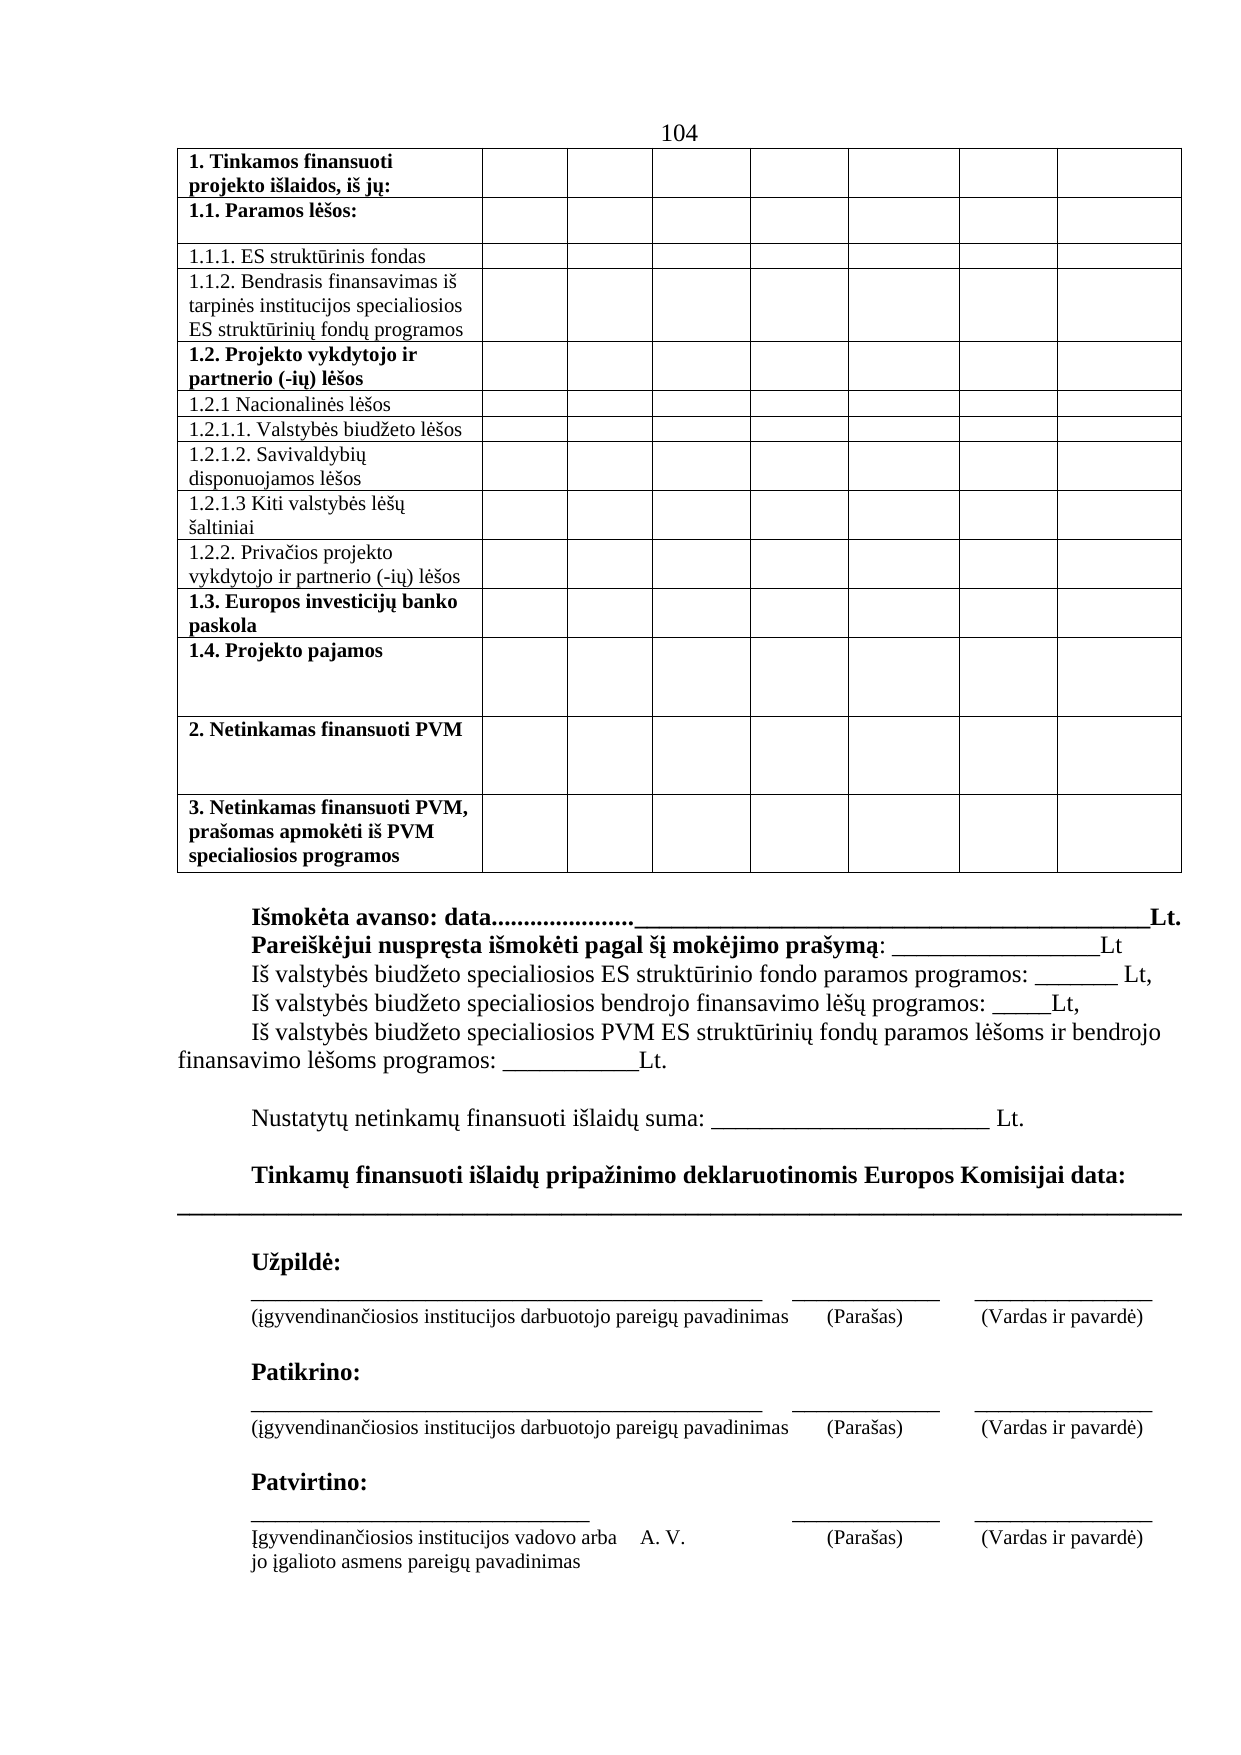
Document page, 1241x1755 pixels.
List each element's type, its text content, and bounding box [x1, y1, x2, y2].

text Patvirtino: [177, 1467, 1181, 1496]
table_cell [653, 342, 750, 390]
table_cell [751, 795, 848, 872]
text Išmokėta avanso: data Lt. [177, 902, 1181, 931]
table_cell [568, 442, 652, 490]
table_cell [1058, 540, 1181, 588]
table_cell [568, 717, 652, 794]
table_cell 1.1.2. Bendrasis finansavimas iš tarpinės institucijos specialiosios ES struktūrinių fondų programos [178, 269, 482, 341]
table_cell [1058, 244, 1181, 268]
table_cell 1.2.2. Privačios projekto vykdytojo ir partnerio (-ių) lėšos [178, 540, 482, 588]
table_cell [960, 149, 1057, 197]
table_cell [568, 269, 652, 341]
table_cell [751, 342, 848, 390]
table_cell [483, 417, 567, 441]
table_cell [483, 795, 567, 872]
table_cell [751, 491, 848, 539]
table_cell [568, 342, 652, 390]
table_cell [568, 417, 652, 441]
table_cell [751, 269, 848, 341]
table_cell [483, 717, 567, 794]
table_cell [849, 149, 959, 197]
table_cell [960, 198, 1057, 243]
table_cell [849, 491, 959, 539]
table_cell 1.4. Projekto pajamos [178, 638, 482, 716]
table_cell [568, 491, 652, 539]
table_cell [483, 198, 567, 243]
table_cell [751, 442, 848, 490]
table_cell [849, 342, 959, 390]
text (įgyvendinančiosios institucijos darbuotojo pareigų pavadinimas (Parašas) (Vardas ir pavardė) [177, 1414, 1181, 1439]
table_cell [1058, 342, 1181, 390]
table_cell [568, 638, 652, 716]
table_cell [849, 269, 959, 341]
table_cell [653, 795, 750, 872]
table_cell 1.2.1 Nacionalinės lėšos [178, 391, 482, 416]
table_cell [849, 540, 959, 588]
table_cell 1. Tinkamos finansuoti projekto išlaidos, iš jų: [178, 149, 482, 197]
table_cell [1058, 198, 1181, 243]
text Tinkamų finansuoti išlaidų pripažinimo deklaruotinomis Europos Komisijai data: [177, 1161, 1181, 1214]
table_cell 2. Netinkamas finansuoti PVM [178, 717, 482, 794]
text Patikrino: [177, 1357, 1181, 1386]
table_cell [849, 244, 959, 268]
table_cell [568, 795, 652, 872]
table_cell [849, 417, 959, 441]
table_cell [751, 244, 848, 268]
table_cell [653, 244, 750, 268]
text Nustatytų netinkamų finansuoti išlaidų suma: Lt. [177, 1103, 1181, 1132]
table_cell [1058, 717, 1181, 794]
table_cell 1.2.1.2. Savivaldybių disponuojamos lėšos [178, 442, 482, 490]
table_cell [960, 540, 1057, 588]
table_cell [653, 269, 750, 341]
table_cell 1.3. Europos investicijų banko paskola [178, 589, 482, 637]
table_cell [960, 491, 1057, 539]
text Užpildė: [177, 1247, 1181, 1276]
table_cell [483, 589, 567, 637]
table_cell [568, 244, 652, 268]
table_cell [483, 244, 567, 268]
table_cell [483, 149, 567, 197]
table_cell [751, 717, 848, 794]
text Pareiškėjui nuspręsta išmokėti pagal šį mokėjimo prašymą: Lt [177, 931, 1181, 959]
table_cell [1058, 149, 1181, 197]
table_cell [483, 638, 567, 716]
table_cell [653, 491, 750, 539]
table_cell [653, 717, 750, 794]
table_cell [849, 717, 959, 794]
table_cell [1058, 638, 1181, 716]
table_cell 1.1.1. ES struktūrinis fondas [178, 244, 482, 268]
table_cell [483, 540, 567, 588]
table_cell [751, 638, 848, 716]
table_cell [1058, 417, 1181, 441]
table_cell [751, 417, 848, 441]
table_cell [653, 391, 750, 416]
table_cell [960, 244, 1057, 268]
table_cell [1058, 442, 1181, 490]
text (įgyvendinančiosios institucijos darbuotojo pareigų pavadinimas (Parašas) (Vardas ir pavardė) [177, 1304, 1181, 1328]
table_cell [1058, 269, 1181, 341]
table_cell [751, 589, 848, 637]
table_cell [483, 391, 567, 416]
table_cell [751, 391, 848, 416]
table_cell [653, 638, 750, 716]
table_cell [568, 149, 652, 197]
table_cell [483, 269, 567, 341]
table_cell [653, 442, 750, 490]
table_cell 1.2. Projekto vykdytojo ir partnerio (-ių) lėšos [178, 342, 482, 390]
table_cell [483, 491, 567, 539]
table_cell [568, 391, 652, 416]
table_cell [1058, 589, 1181, 637]
table_cell [568, 589, 652, 637]
table_cell 1.2.1.3 Kiti valstybės lėšų šaltiniai [178, 491, 482, 539]
table_cell [960, 342, 1057, 390]
table_cell [653, 589, 750, 637]
text jo įgalioto asmens pareigų pavadinimas [177, 1549, 1181, 1573]
text Iš valstybės biudžeto specialiosios bendrojo finansavimo lėšų programos: Lt, [177, 988, 1181, 1017]
table_cell [960, 391, 1057, 416]
table_cell [568, 198, 652, 243]
table_cell [849, 442, 959, 490]
table_cell [1058, 491, 1181, 539]
text Iš valstybės biudžeto specialiosios PVM ES struktūrinių fondų paramos lėšoms ir bendrojo finansavimo lėšoms programos: Lt. [177, 1017, 1181, 1074]
table_cell [568, 540, 652, 588]
table_cell [849, 198, 959, 243]
table_cell [849, 638, 959, 716]
table_cell [653, 540, 750, 588]
table_cell [653, 198, 750, 243]
table_cell [751, 149, 848, 197]
table_cell [653, 417, 750, 441]
table_cell [960, 589, 1057, 637]
table_cell [849, 391, 959, 416]
table_cell 1.2.1.1. Valstybės biudžeto lėšos [178, 417, 482, 441]
table_cell [960, 638, 1057, 716]
table_cell [960, 417, 1057, 441]
table_cell [849, 795, 959, 872]
table_cell [849, 589, 959, 637]
table_cell 3. Netinkamas finansuoti PVM, prašomas apmokėti iš PVM specialiosios programos [178, 795, 482, 872]
table_cell [960, 269, 1057, 341]
table_cell [960, 795, 1057, 872]
table_cell [483, 442, 567, 490]
table_cell [653, 149, 750, 197]
table_cell [483, 342, 567, 390]
table_cell [960, 717, 1057, 794]
table_cell [1058, 391, 1181, 416]
table_cell [751, 198, 848, 243]
table_cell 1.1. Paramos lėšos: [178, 198, 482, 243]
text Įgyvendinančiosios institucijos vadovo arba A. V. (Parašas) (Vardas ir pavardė) [177, 1525, 1181, 1549]
table_cell [1058, 795, 1181, 872]
table_cell [751, 540, 848, 588]
table_cell [960, 442, 1057, 490]
text Iš valstybės biudžeto specialiosios ES struktūrinio fondo paramos programos: Lt, [177, 959, 1181, 988]
